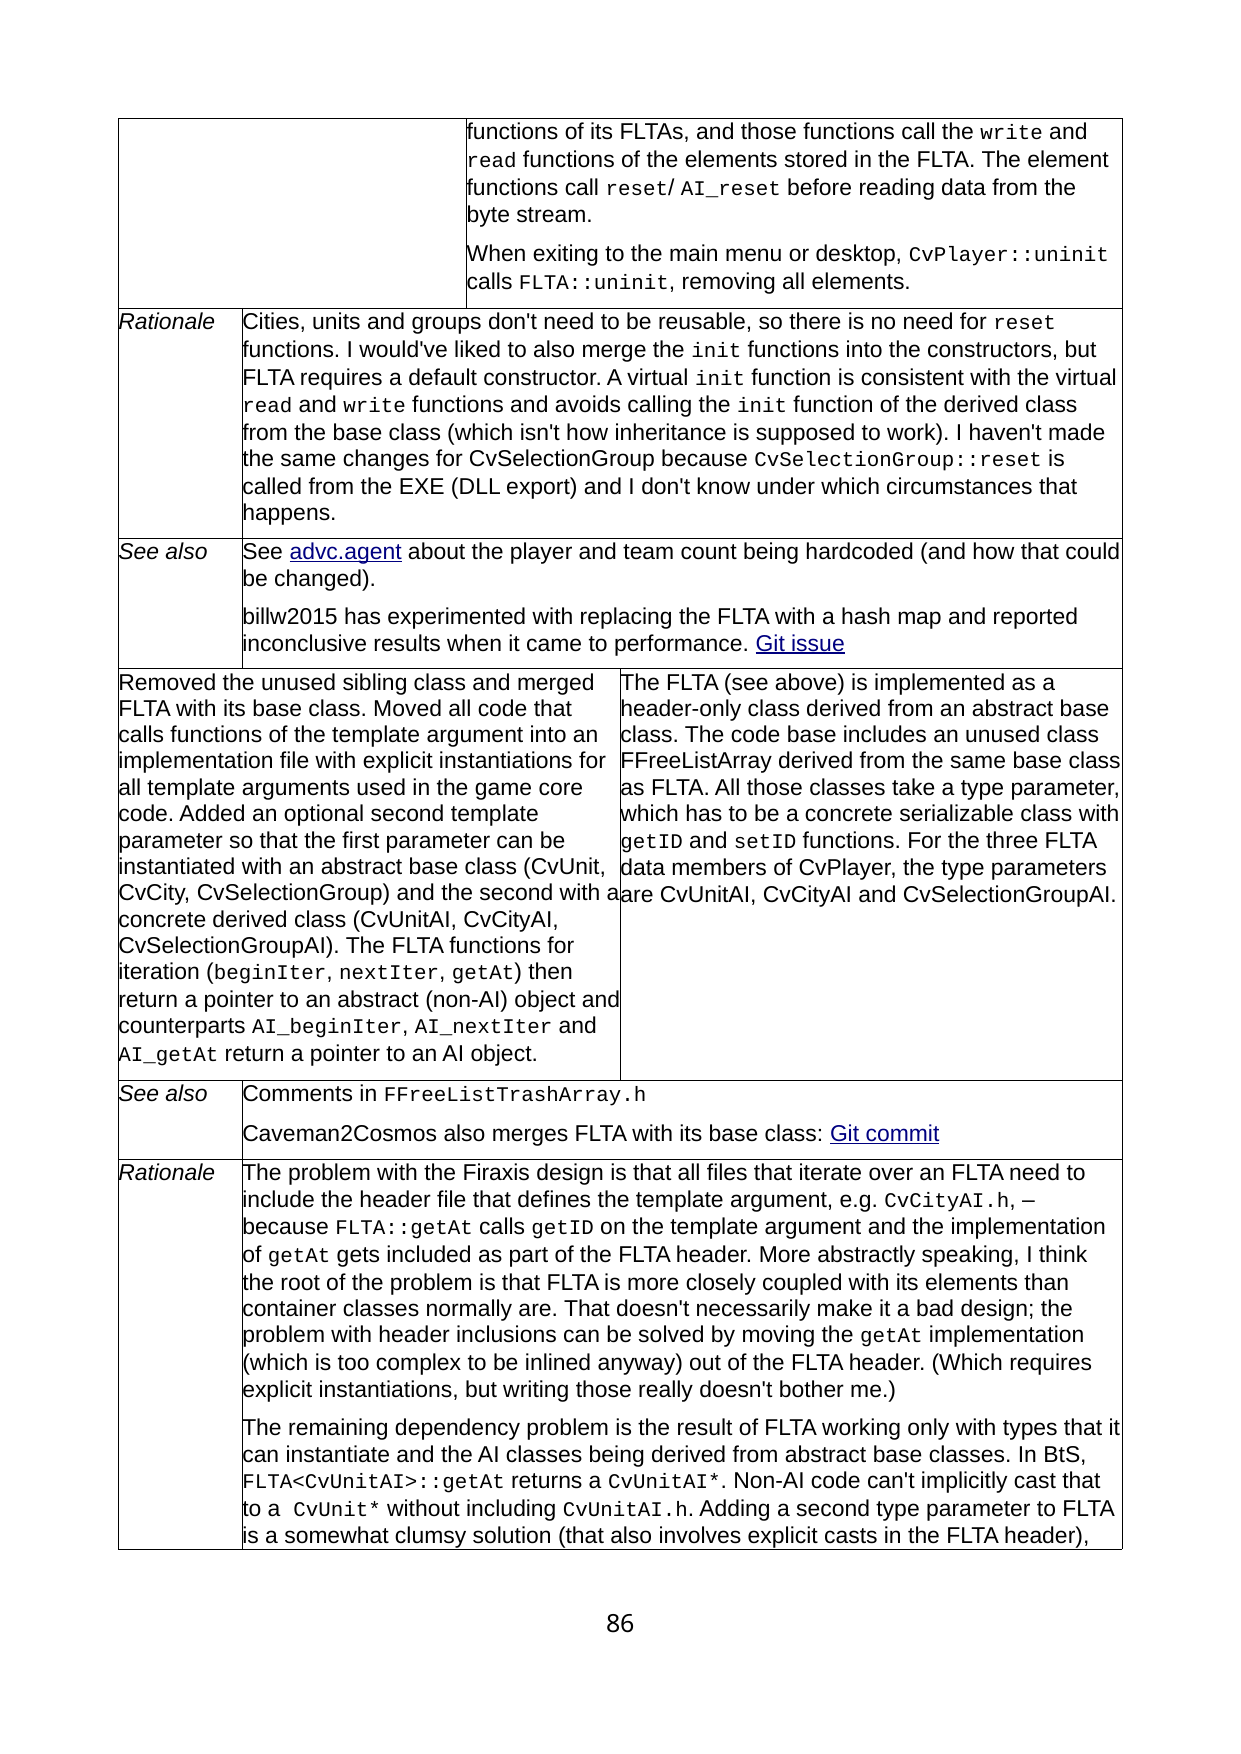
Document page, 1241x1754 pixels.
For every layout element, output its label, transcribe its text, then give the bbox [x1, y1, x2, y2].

table_cell Cities, units and groups don't need to be reusable, so there is no need for reset functions. I would've liked to also merge the init functions into the constructors, but FLTA requires a default constructor. A virtual init function is consistent with the virtual read and write functions and avoids calling the init function of the derived class from the base class (which isn't how inheritance is supposed to work). I haven't made the same changes for CvSelectionGroup because CvSelectionGroup::reset is called from the EXE (DLL export) and I don't know under which circumstances that happens. [243, 309, 1122, 538]
table_cell Rationale [119, 1160, 242, 1549]
table_cell See also [119, 539, 242, 668]
table_cell The problem with the Firaxis design is that all files that iterate over an FLTA need to include the header file that defines the template argument, e.g. CvCityAI.h, – because FLTA::getAt calls getID on the template argument and the implementation of getAt gets included as part of the FLTA header. More abstractly speaking, I think the root of the problem is that FLTA is more closely coupled with its elements than container classes normally are. That doesn't necessarily make it a bad design; the problem with header inclusions can be solved by moving the getAt implementation (which is too complex to be inlined anyway) out of the FLTA header. (Which requires explicit instantiations, but writing those really doesn't bother me.) The remaining dependency problem is the result of FLTA working only with types that it can instantiate and the AI classes being derived from abstract base classes. In BtS, FLTA<CvUnitAI>::getAt returns a CvUnitAI*. Non-AI code can't implicitly cast that to a CvUnit* without including CvUnitAI.h. Adding a second type parameter to FLTA is a somewhat clumsy solution (that also involves explicit casts in the FLTA header), [243, 1160, 1122, 1549]
table_cell See advc.agent about the player and team count being hardcoded (and how that could be changed). billw2015 has experimented with replacing the FLTA with a hash map and reported inconclusive results when it came to performance. Git issue [243, 539, 1122, 668]
table_cell Comments in FFreeListTrashArray.h Caveman2Cosmos also merges FLTA with its base class: Git commit [243, 1081, 1122, 1159]
table_cell See also [119, 1081, 242, 1159]
table_cell functions of its FLTAs, and those functions call the write and read functions of the elements stored in the FLTA. The element functions call reset/ AI_reset before reading data from the byte stream. When exiting to the main menu or desktop, CvPlayer::uninit calls FLTA::uninit, removing all elements. [467, 119, 1122, 308]
table_cell Rationale [119, 309, 242, 538]
table_cell Removed the unused sibling class and merged FLTA with its base class. Moved all code that calls functions of the template argument into an implementation file with explicit instantiations for all template arguments used in the game core code. Added an optional second template parameter so that the first parameter can be instantiated with an abstract base class (CvUnit, CvCity, CvSelectionGroup) and the second with a concrete derived class (CvUnitAI, CvCityAI, CvSelectionGroupAI). The FLTA functions for iteration (beginIter, nextIter, getAt) then return a pointer to an abstract (non-AI) object and counterparts AI_beginIter, AI_nextIter and AI_getAt return a pointer to an AI object. [119, 669, 620, 1080]
table_cell The FLTA (see above) is implemented as a header-only class derived from an abstract base class. The code base includes an unused class FFreeListArray derived from the same base class as FLTA. All those classes take a type parameter, which has to be a concrete serializable class with getID and setID functions. For the three FLTA data members of CvPlayer, the type parameters are CvUnitAI, CvCityAI and CvSelectionGroupAI. [621, 669, 1122, 1080]
table_cell [119, 119, 466, 308]
